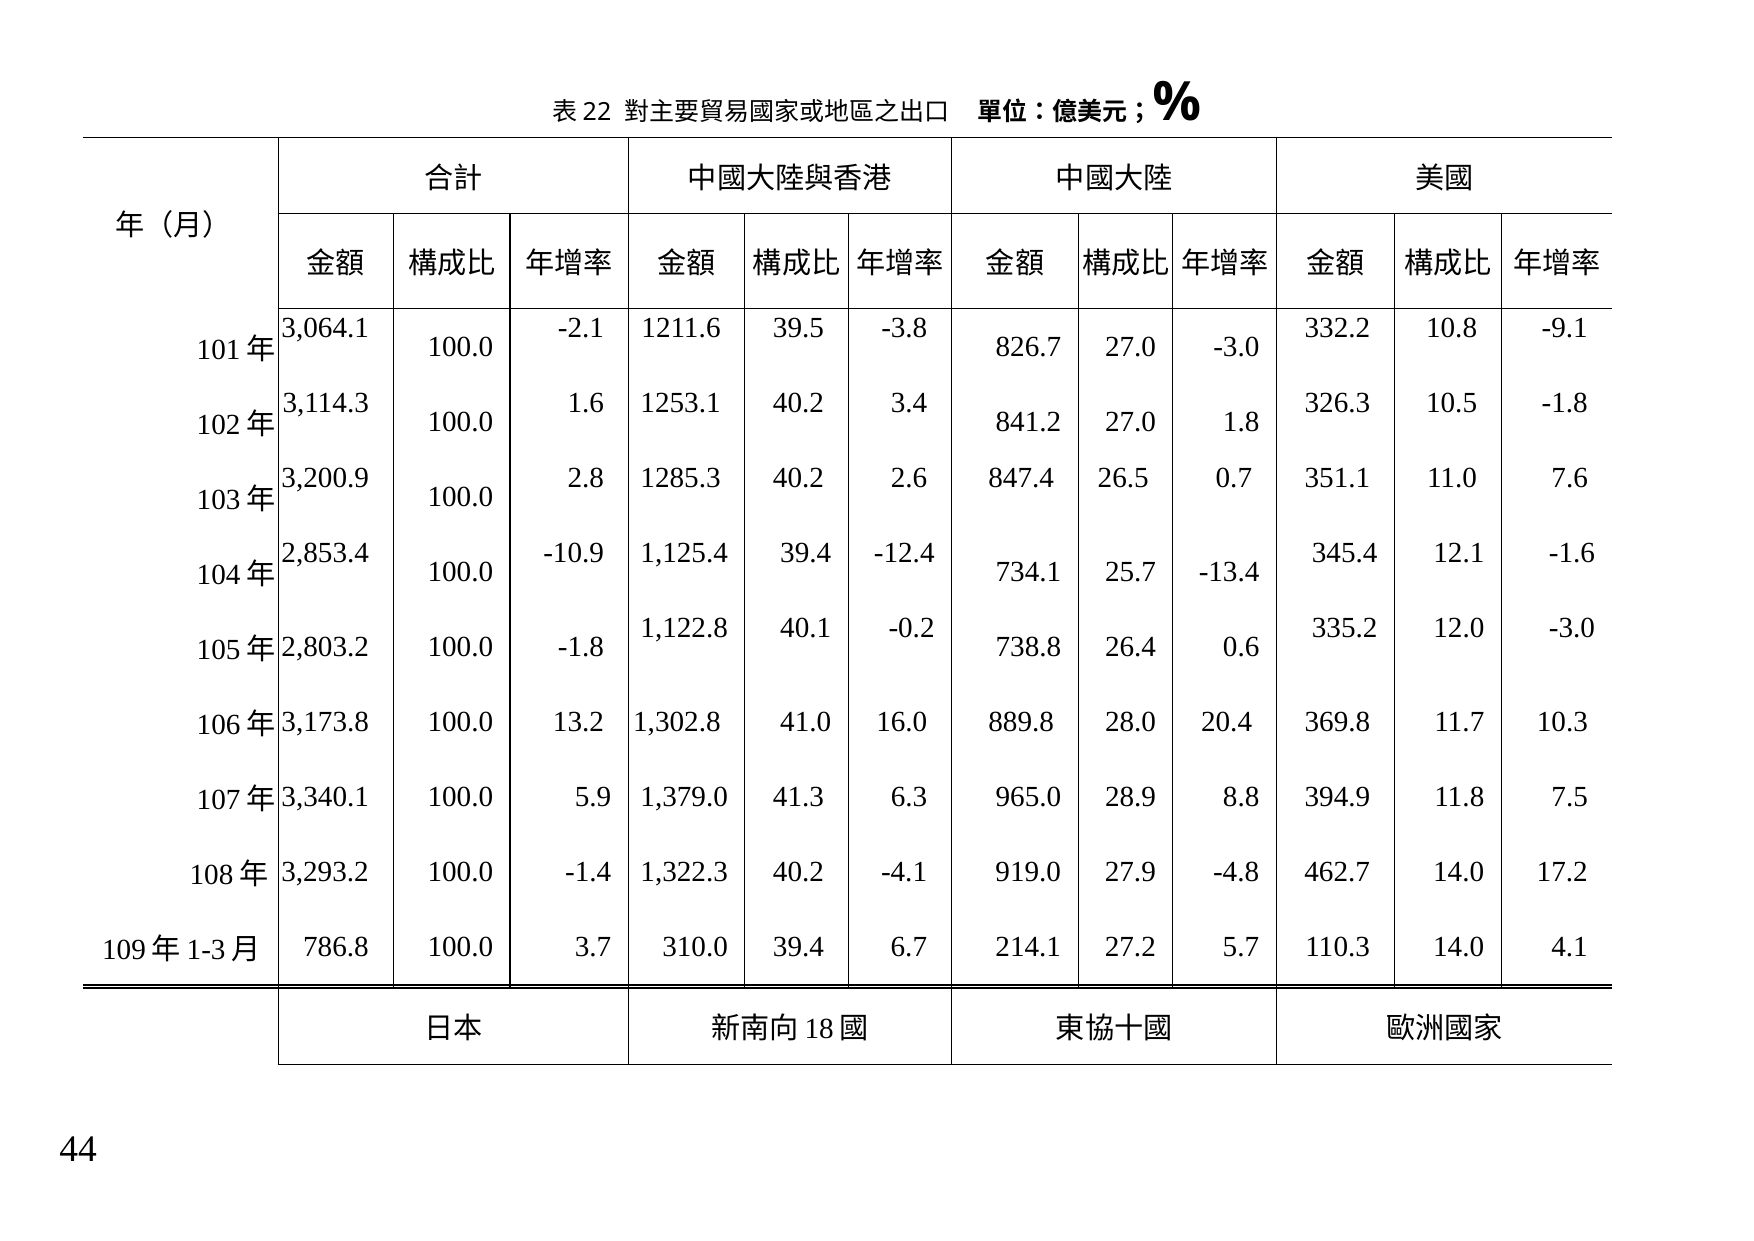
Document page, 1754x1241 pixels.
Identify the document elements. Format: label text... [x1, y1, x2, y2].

table_cell 462.7 [1277, 834, 1394, 909]
table_cell 構成比 [745, 214, 848, 308]
table_cell 39.4 [745, 534, 848, 609]
table_cell 100.0 [394, 909, 509, 984]
table_cell 734.1 [952, 534, 1078, 609]
table_cell 100.0 [394, 309, 509, 384]
table_cell 12.1 [1395, 534, 1501, 609]
table_cell -1.8 [1502, 384, 1612, 459]
table_cell 3,200.9 [279, 459, 393, 534]
table_cell 105年 [83, 609, 278, 684]
table_cell 103年 [83, 459, 278, 534]
table_cell 27.9 [1079, 834, 1172, 909]
table_cell 1,322.3 [629, 834, 744, 909]
table_header 合計 [279, 138, 628, 213]
table_cell 26.5 [1079, 459, 1172, 534]
table_cell -3.0 [1502, 609, 1612, 684]
table_cell 326.3 [1277, 384, 1394, 459]
table_cell 金額 [1277, 214, 1394, 308]
table_cell 100.0 [394, 534, 509, 609]
table_cell 1.6 [511, 384, 628, 459]
table_cell 102年 [83, 384, 278, 459]
table_cell -1.4 [511, 834, 628, 909]
table_cell 39.4 [745, 909, 848, 984]
table_cell 6.7 [849, 909, 951, 984]
table_cell 847.4 [952, 459, 1078, 534]
table_cell 841.2 [952, 384, 1078, 459]
table_cell -0.2 [849, 609, 951, 684]
table_cell 0.7 [1173, 459, 1276, 534]
table_cell -9.1 [1502, 309, 1612, 384]
table_cell 351.1 [1277, 459, 1394, 534]
table_cell 年增率 [849, 214, 951, 308]
table_cell 3.7 [511, 909, 628, 984]
table_cell 日本 [279, 989, 628, 1063]
table_cell 104年 [83, 534, 278, 609]
table_cell 39.5 [745, 309, 848, 384]
table_cell 2.8 [511, 459, 628, 534]
table_cell 5.7 [1173, 909, 1276, 984]
table_cell 11.8 [1395, 759, 1501, 834]
table_cell 214.1 [952, 909, 1078, 984]
table_cell -1.6 [1502, 534, 1612, 609]
table_cell 100.0 [394, 759, 509, 834]
table_cell 109年1-3月 [83, 909, 278, 984]
table_cell 11.7 [1395, 684, 1501, 759]
table_cell 3.4 [849, 384, 951, 459]
table_cell [83, 989, 278, 1063]
table_header 中國大陸與香港 [629, 138, 951, 213]
table_cell 40.2 [745, 459, 848, 534]
table_cell 2,803.2 [279, 609, 393, 684]
table_cell 28.9 [1079, 759, 1172, 834]
table_cell 20.4 [1173, 684, 1276, 759]
table_cell 100.0 [394, 384, 509, 459]
table_cell 14.0 [1395, 909, 1501, 984]
table_cell -4.1 [849, 834, 951, 909]
table_cell 100.0 [394, 459, 509, 534]
table_cell 1,302.8 [629, 684, 744, 759]
table_cell 3,064.1 [279, 309, 393, 384]
table_cell 3,293.2 [279, 834, 393, 909]
table_cell 3,173.8 [279, 684, 393, 759]
table_cell 826.7 [952, 309, 1078, 384]
table_cell 100.0 [394, 684, 509, 759]
table_cell 1.8 [1173, 384, 1276, 459]
table_cell 738.8 [952, 609, 1078, 684]
table_cell 構成比 [1079, 214, 1172, 308]
table_cell 310.0 [629, 909, 744, 984]
table_cell 新南向18國 [629, 989, 951, 1063]
table_cell 年增率 [511, 214, 628, 308]
table_cell 101年 [83, 308, 278, 384]
table_cell -1.8 [511, 609, 628, 684]
table_cell 100.0 [394, 834, 509, 909]
table_cell 東協十國 [952, 989, 1276, 1063]
table_cell -12.4 [849, 534, 951, 609]
table_cell 25.7 [1079, 534, 1172, 609]
table_cell 335.2 [1277, 609, 1394, 684]
table_cell 26.4 [1079, 609, 1172, 684]
table_cell 41.3 [745, 759, 848, 834]
table_cell 100.0 [394, 609, 509, 684]
table_cell -4.8 [1173, 834, 1276, 909]
table_cell 11.0 [1395, 459, 1501, 534]
table_cell 40.2 [745, 384, 848, 459]
table_cell 1211.6 [629, 309, 744, 384]
table_cell 金額 [279, 214, 393, 308]
table_cell 919.0 [952, 834, 1078, 909]
table_cell 年增率 [1173, 214, 1276, 308]
table_cell 5.9 [511, 759, 628, 834]
table_cell -2.1 [511, 309, 628, 384]
table_cell -13.4 [1173, 534, 1276, 609]
table_cell 歐洲國家 [1277, 989, 1612, 1063]
table_header 美國 [1277, 138, 1612, 213]
table_cell 2,853.4 [279, 534, 393, 609]
table_cell 41.0 [745, 684, 848, 759]
table_cell 107年 [83, 759, 278, 834]
table_cell 3,340.1 [279, 759, 393, 834]
table_cell 345.4 [1277, 534, 1394, 609]
table_cell 年增率 [1502, 214, 1612, 308]
table_cell 10.8 [1395, 309, 1501, 384]
table_cell 0.6 [1173, 609, 1276, 684]
table_cell 8.8 [1173, 759, 1276, 834]
table_cell 2.6 [849, 459, 951, 534]
table_cell 7.5 [1502, 759, 1612, 834]
table_cell 369.8 [1277, 684, 1394, 759]
table_header 中國大陸 [952, 138, 1276, 213]
table_cell 889.8 [952, 684, 1078, 759]
subtitle 表22 對主要貿易國家或地區之出口 單位：億美元；% [59, 62, 1636, 137]
table_cell 17.2 [1502, 834, 1612, 909]
table_cell 108年 [83, 834, 278, 909]
table_cell -3.8 [849, 309, 951, 384]
table_cell 28.0 [1079, 684, 1172, 759]
table_cell 106年 [83, 684, 278, 759]
table_cell 構成比 [1395, 214, 1501, 308]
table_cell 6.3 [849, 759, 951, 834]
table_cell 金額 [952, 214, 1078, 308]
table_cell 394.9 [1277, 759, 1394, 834]
table_cell 27.0 [1079, 309, 1172, 384]
table_cell 7.6 [1502, 459, 1612, 534]
table_cell 1,379.0 [629, 759, 744, 834]
table_cell 1,122.8 [629, 609, 744, 684]
table_cell 1285.3 [629, 459, 744, 534]
table_cell 786.8 [279, 909, 393, 984]
table_cell 16.0 [849, 684, 951, 759]
table_cell 10.3 [1502, 684, 1612, 759]
table_cell 金額 [629, 214, 744, 308]
table_cell 110.3 [1277, 909, 1394, 984]
table_cell 12.0 [1395, 609, 1501, 684]
table_cell 1,125.4 [629, 534, 744, 609]
table_cell 40.2 [745, 834, 848, 909]
table_cell 27.0 [1079, 384, 1172, 459]
table_cell 27.2 [1079, 909, 1172, 984]
table_cell 14.0 [1395, 834, 1501, 909]
table_cell 13.2 [511, 684, 628, 759]
table_cell 965.0 [952, 759, 1078, 834]
table_cell -3.0 [1173, 309, 1276, 384]
table_cell -10.9 [511, 534, 628, 609]
table_cell 40.1 [745, 609, 848, 684]
table_header 年（月） [83, 138, 278, 308]
table_cell 3,114.3 [279, 384, 393, 459]
table_cell 332.2 [1277, 309, 1394, 384]
table_cell 4.1 [1502, 909, 1612, 984]
table_cell 10.5 [1395, 384, 1501, 459]
table_cell 1253.1 [629, 384, 744, 459]
table_cell 構成比 [394, 214, 509, 308]
